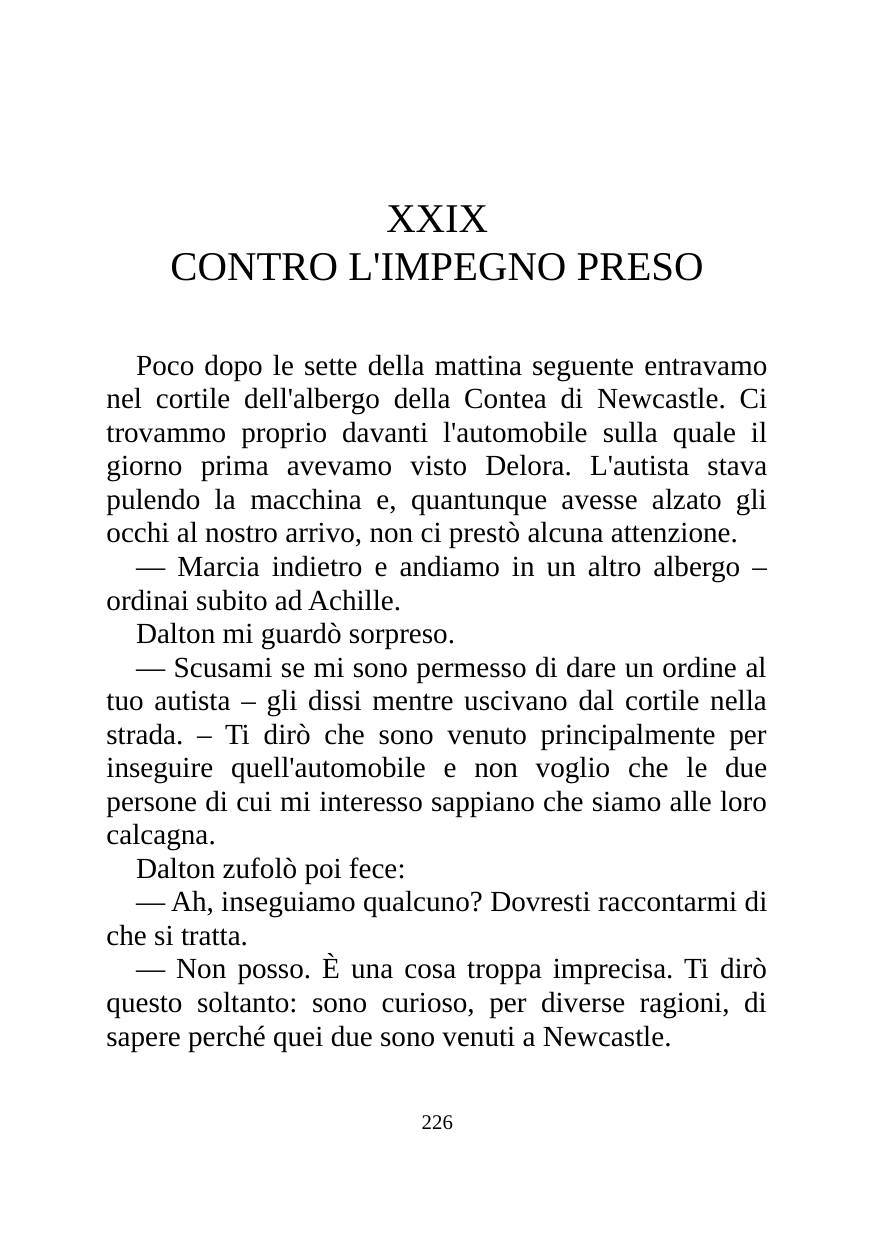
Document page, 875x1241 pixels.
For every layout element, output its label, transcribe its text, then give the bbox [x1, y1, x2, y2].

text Poco dopo le sette della mattina seguente entravamo nel cortile dell'albergo della Contea di Newcastle. Ci trovammo proprio davanti l'automobile sulla quale il giorno prima avevamo visto Delora. L'autista stava pulendo la macchina e, quantunque avesse alzato gli occhi al nostro arrivo, non ci prestò alcuna attenzione. [106, 348, 768, 549]
text — Non posso. È una cosa troppa imprecisa. Ti dirò questo soltanto: sono curioso, per diverse ragioni, di sapere perché quei due sono venuti a Newcastle. [106, 952, 768, 1052]
text — Marcia indietro e andiamo in un altro albergo – ordinai subito ad Achille. [106, 549, 768, 616]
text — Scusami se mi sono permesso di dare un ordine al tuo autista – gli dissi mentre uscivano dal cortile nella strada. – Ti dirò che sono venuto principalmente per inseguire quell'automobile e non voglio che le due persone di cui mi interesso sappiano che siamo alle loro calcagna. [106, 650, 768, 851]
text Dalton mi guardò sorpreso. [106, 616, 768, 650]
text — Ah, inseguiamo qualcuno? Dovresti raccontarmi di che si tratta. [106, 884, 768, 952]
subtitle XXIX Contro l'impegno preso [106, 195, 768, 289]
text Dalton zufolò poi fece: [106, 851, 768, 884]
